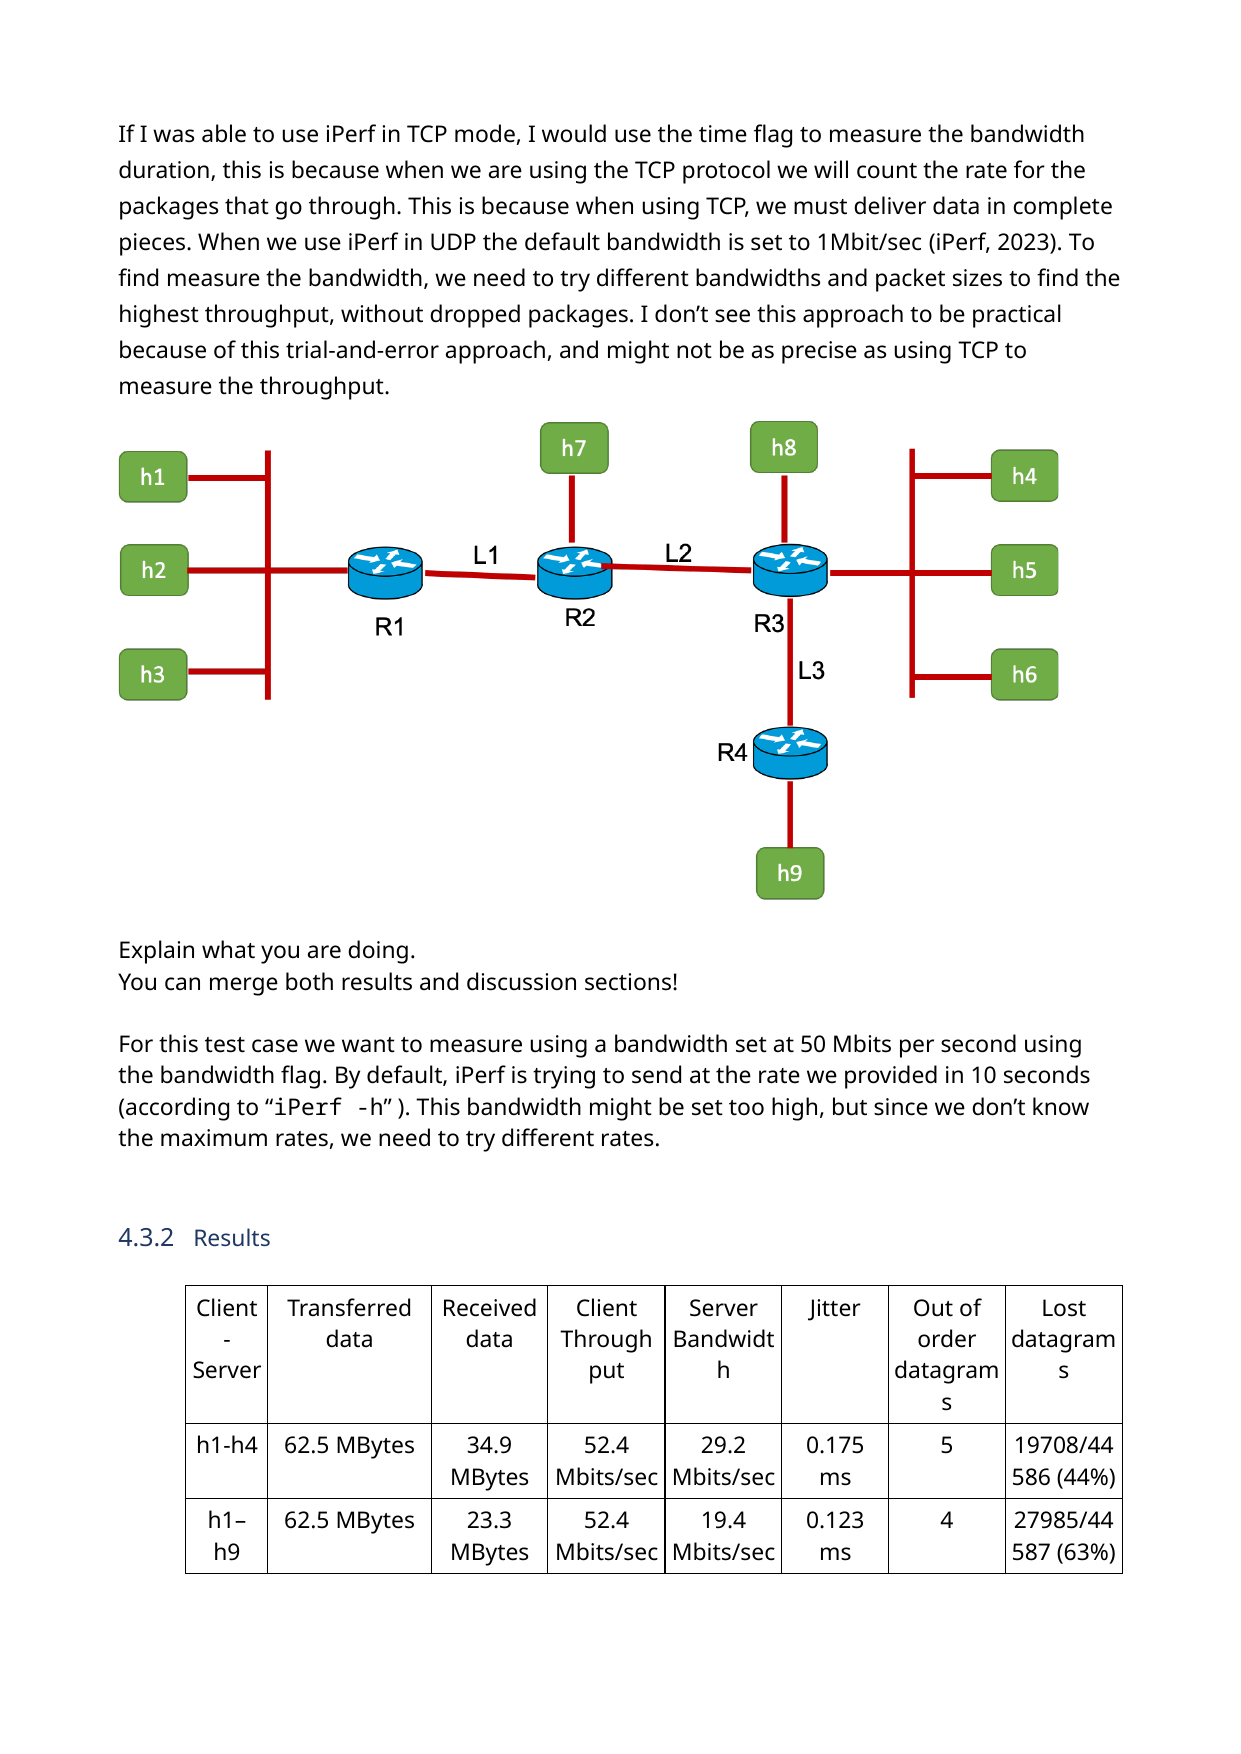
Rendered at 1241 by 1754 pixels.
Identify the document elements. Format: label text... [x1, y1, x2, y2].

picture [118, 420, 1059, 903]
table_header Lost datagrams [1006, 1286, 1122, 1422]
table_cell 34.9 MBytes [432, 1424, 547, 1497]
subtitle Results [118, 1220, 1122, 1254]
table_cell 0.123 ms [782, 1499, 888, 1572]
table_header Client Throughput [548, 1286, 664, 1422]
table_cell 62.5 MBytes [268, 1424, 431, 1497]
table_header Server Bandwidth [666, 1286, 781, 1422]
table_cell 62.5 MBytes [268, 1499, 431, 1572]
table_cell 27985/44587 (63%) [1006, 1499, 1122, 1572]
table_cell 52.4 Mbits/sec [548, 1499, 664, 1572]
table_cell 19708/44586 (44%) [1006, 1424, 1122, 1497]
text If I was able to use iPerf in TCP mode, I would use the time flag to measure the bandwidth duration, this is because when we are using the TCP protocol we will count the rate for the packages that go through. This is because when using TCP, we must deliver data in complete pieces. When we use iPerf in UDP the default bandwidth is set to 1Mbit/sec (iPerf, 2023). To find measure the bandwidth, we need to try different bandwidths and packet sizes to find the highest throughput, without dropped packages. I don’t see this approach to be practical because of this trial-and-error approach, and might not be as precise as using TCP to measure the throughput. [118, 118, 1122, 401]
table_cell 29.2 Mbits/sec [666, 1424, 781, 1497]
table_cell h1-h4 [186, 1424, 267, 1497]
table_cell 4 [889, 1499, 1005, 1572]
table_header Received data [432, 1286, 547, 1422]
table_cell h1– h9 [186, 1499, 267, 1572]
table_cell 52.4 Mbits/sec [548, 1424, 664, 1497]
table_cell 19.4 Mbits/sec [666, 1499, 781, 1572]
table_cell 0.175 ms [782, 1424, 888, 1497]
table_cell 5 [889, 1424, 1005, 1497]
text For this test case we want to measure using a bandwidth set at 50 Mbits per second using the bandwidth flag. By default, iPerf is trying to send at the rate we provided in 10 seconds (according to “iPerf -h” ). This bandwidth might be set too high, but since we don’t know the maximum rates, we need to try different rates. [118, 1028, 1122, 1153]
text You can merge both results and discussion sections! [118, 966, 1122, 997]
table_header Client - Server [186, 1286, 267, 1422]
table_cell 23.3 MBytes [432, 1499, 547, 1572]
table_header Out of order datagrams [889, 1286, 1005, 1422]
table_header Jitter [782, 1286, 888, 1422]
text Explain what you are doing. [118, 934, 1122, 966]
table_header Transferred data [268, 1286, 431, 1422]
